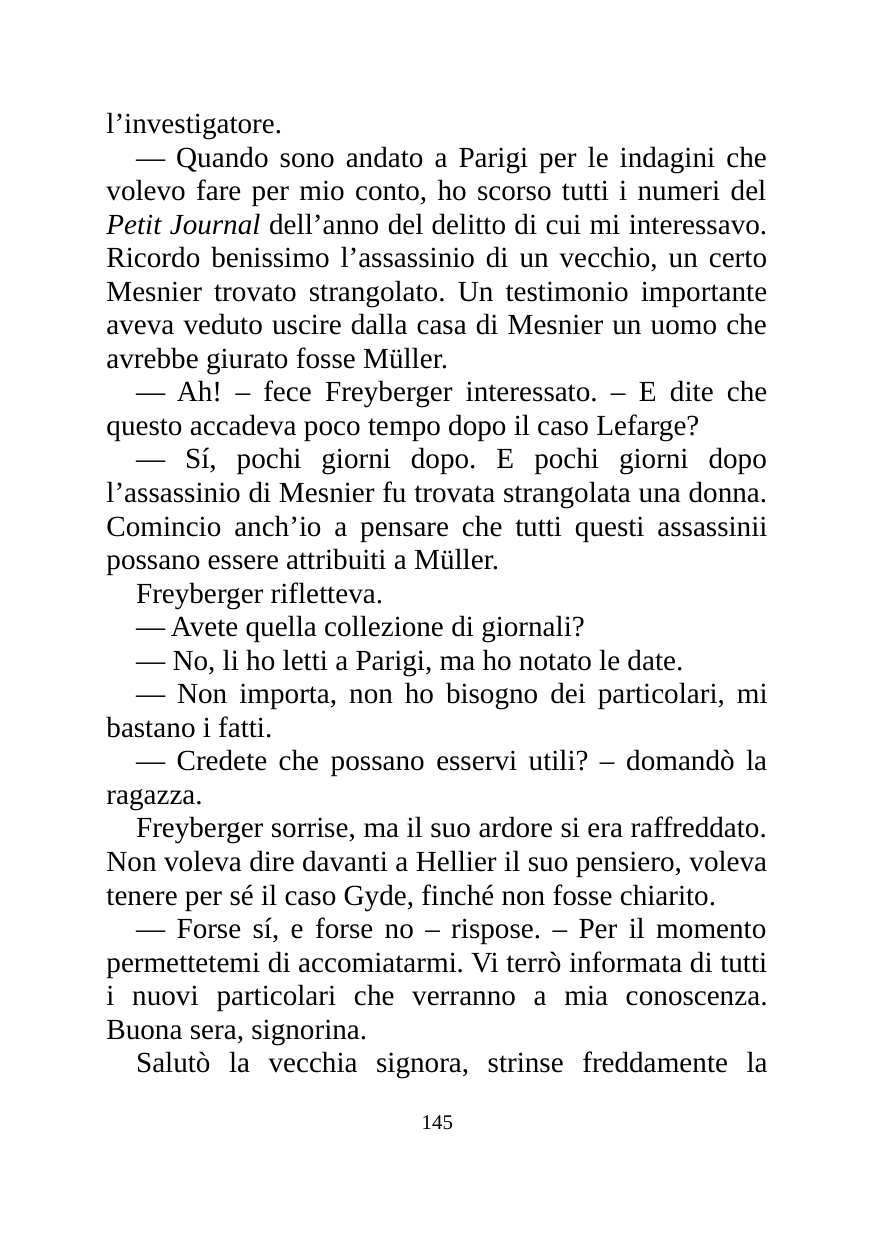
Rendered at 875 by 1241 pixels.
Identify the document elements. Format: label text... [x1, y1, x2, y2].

text — No, li ho letti a Parigi, ma ho notato le date. [106, 643, 768, 676]
text — Avete quella collezione di giornali? [106, 609, 768, 643]
text — Sí, pochi giorni dopo. E pochi giorni dopo l’assassinio di Mesnier fu trovata strangolata una donna. Comincio anch’io a pensare che tutti questi assassinii possano essere attribuiti a Müller. [106, 442, 768, 576]
text — Forse sí, e forse no – rispose. – Per il momento permettetemi di accomiatarmi. Vi terrò informata di tutti i nuovi particolari che verranno a mia conoscenza. Buona sera, signorina. [106, 911, 768, 1045]
text l’investigatore. [106, 106, 768, 140]
text — Quando sono andato a Parigi per le indagini che volevo fare per mio conto, ho scorso tutti i numeri del Petit Journal dell’anno del delitto di cui mi interessavo. Ricordo benissimo l’assassinio di un vecchio, un certo Mesnier trovato strangolato. Un testimonio importante aveva veduto uscire dalla casa di Mesnier un uomo che avrebbe giurato fosse Müller. [106, 140, 768, 374]
text Freyberger sorrise, ma il suo ardore si era raffreddato. Non voleva dire davanti a Hellier il suo pensiero, voleva tenere per sé il caso Gyde, finché non fosse chiarito. [106, 811, 768, 911]
text — Credete che possano esservi utili? – domandò la ragazza. [106, 743, 768, 811]
text — Non importa, non ho bisogno dei particolari, mi bastano i fatti. [106, 676, 768, 743]
text Salutò la vecchia signora, strinse freddamente la [106, 1045, 768, 1079]
text — Ah! – fece Freyberger interessato. – E dite che questo accadeva poco tempo dopo il caso Lefarge? [106, 374, 768, 442]
text Freyberger rifletteva. [106, 576, 768, 609]
